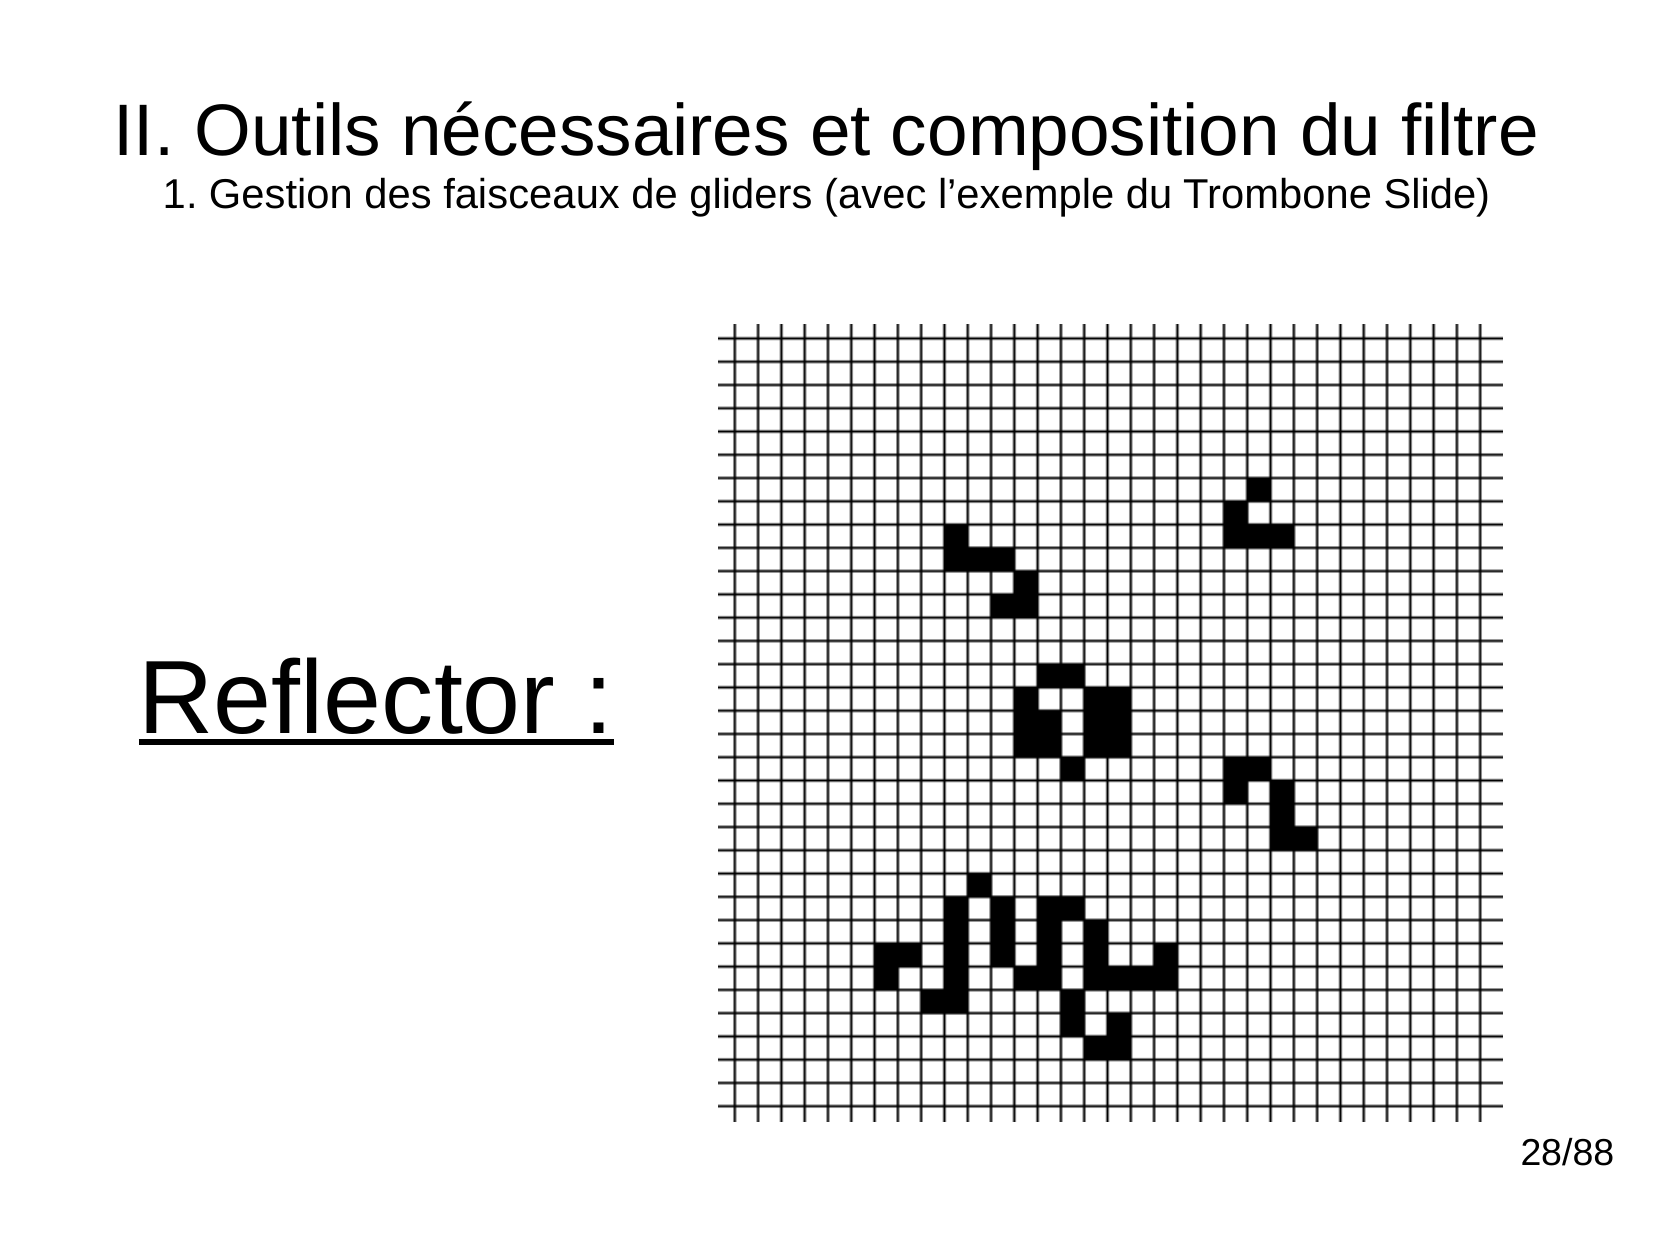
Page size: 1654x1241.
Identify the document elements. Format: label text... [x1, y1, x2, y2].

picture [718, 324, 1503, 1123]
title II. Outils nécessaires et composition du filtre 1. Gestion des faisceaux de gliders (avec l’exemple du Trombone Slide) [0, 30, 1654, 276]
text_box Reflector : [124, 631, 629, 763]
text_box <number>/88 [1505, 1124, 1654, 1182]
